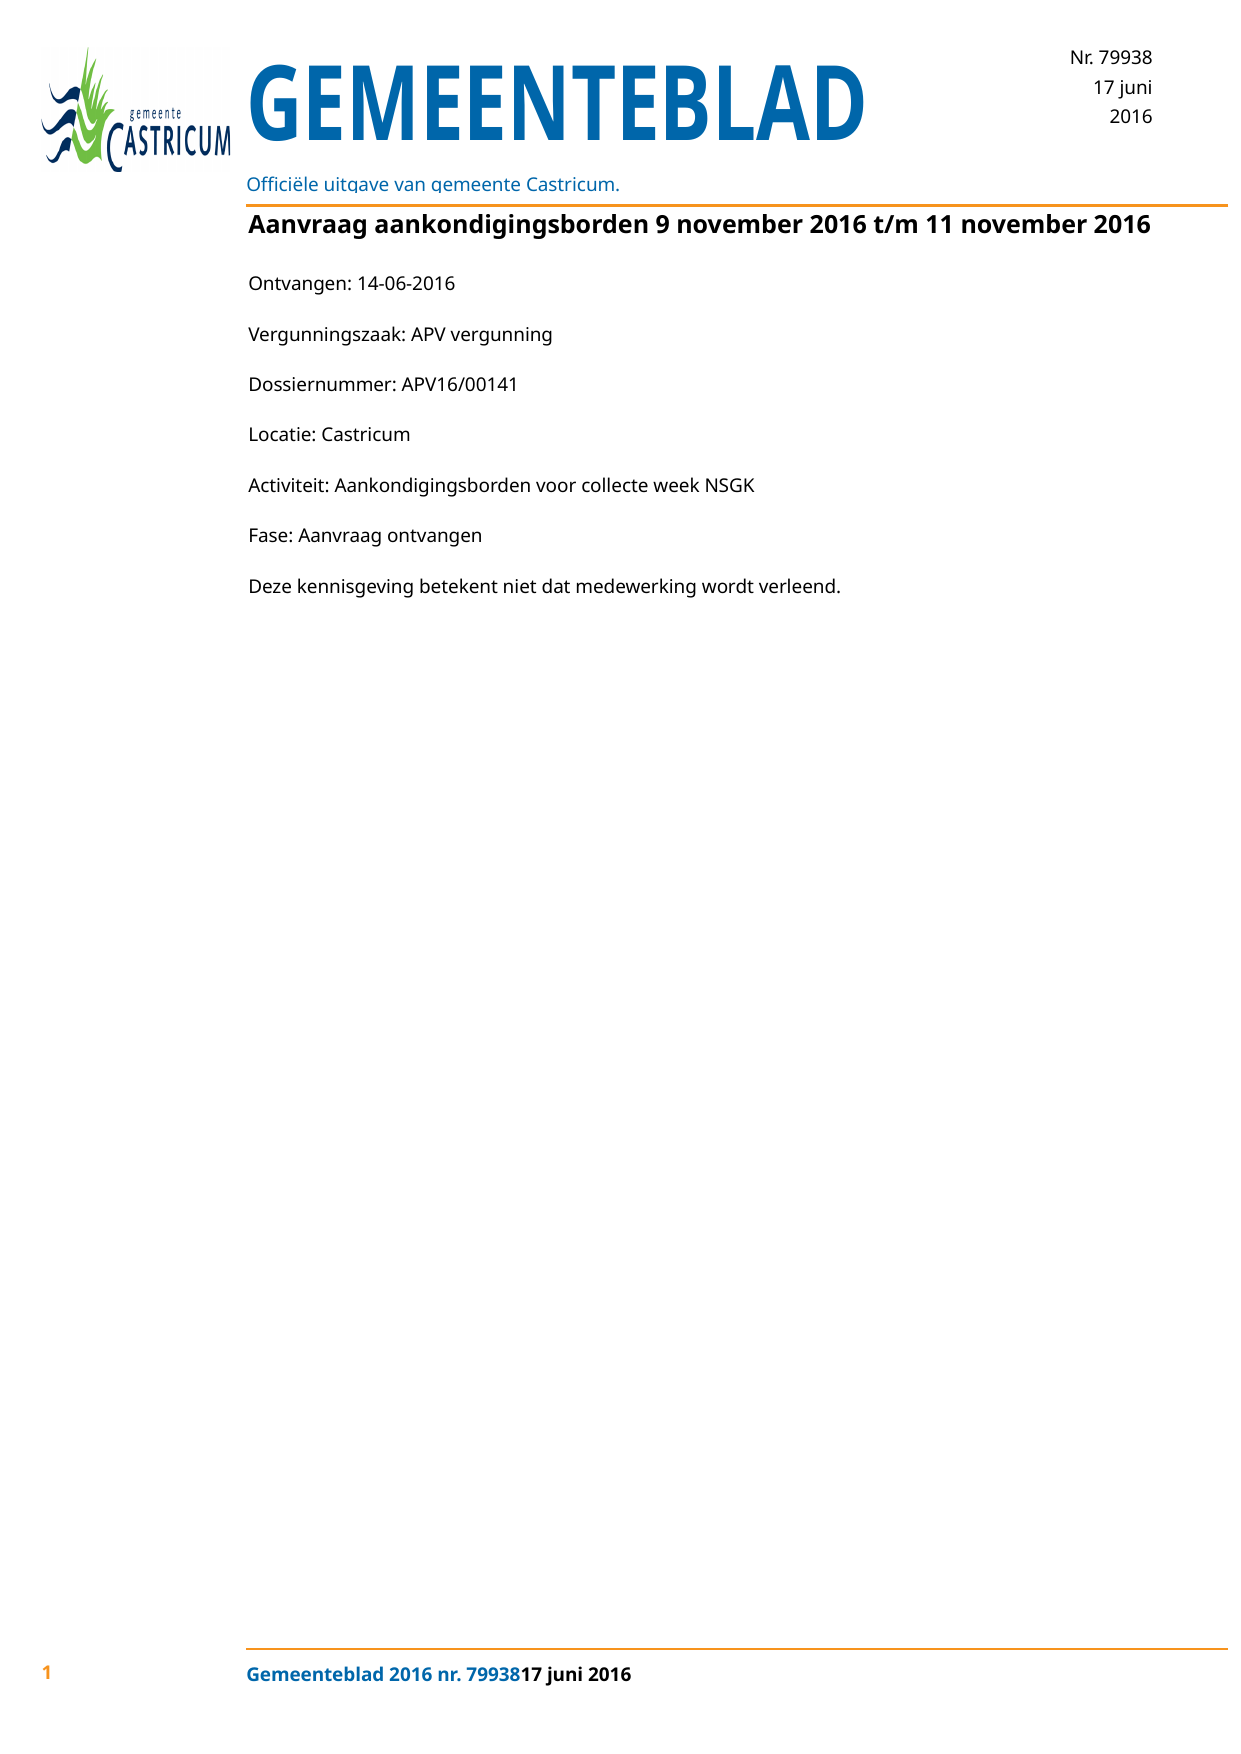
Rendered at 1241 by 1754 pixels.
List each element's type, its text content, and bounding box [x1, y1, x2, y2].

picture [41, 47, 231, 172]
text Aanvraag aankondigingsborden 9 november 2016 t/m 11 november 2016 [248, 207, 1152, 241]
text Activiteit: Aankondigingsborden voor collecte week NSGK [248, 472, 1152, 498]
text Locatie: Castricum [248, 422, 1152, 447]
text Ontvangen: 14-06-2016 [248, 270, 1152, 296]
text Vergunningszaak: APV vergunning [248, 321, 1152, 346]
text Fase: Aanvraag ontvangen [248, 522, 1152, 548]
text Deze kennisgeving betekent niet dat medewerking wordt verleend. [248, 573, 1152, 598]
text Dossiernummer: APV16/00141 [248, 371, 1152, 397]
